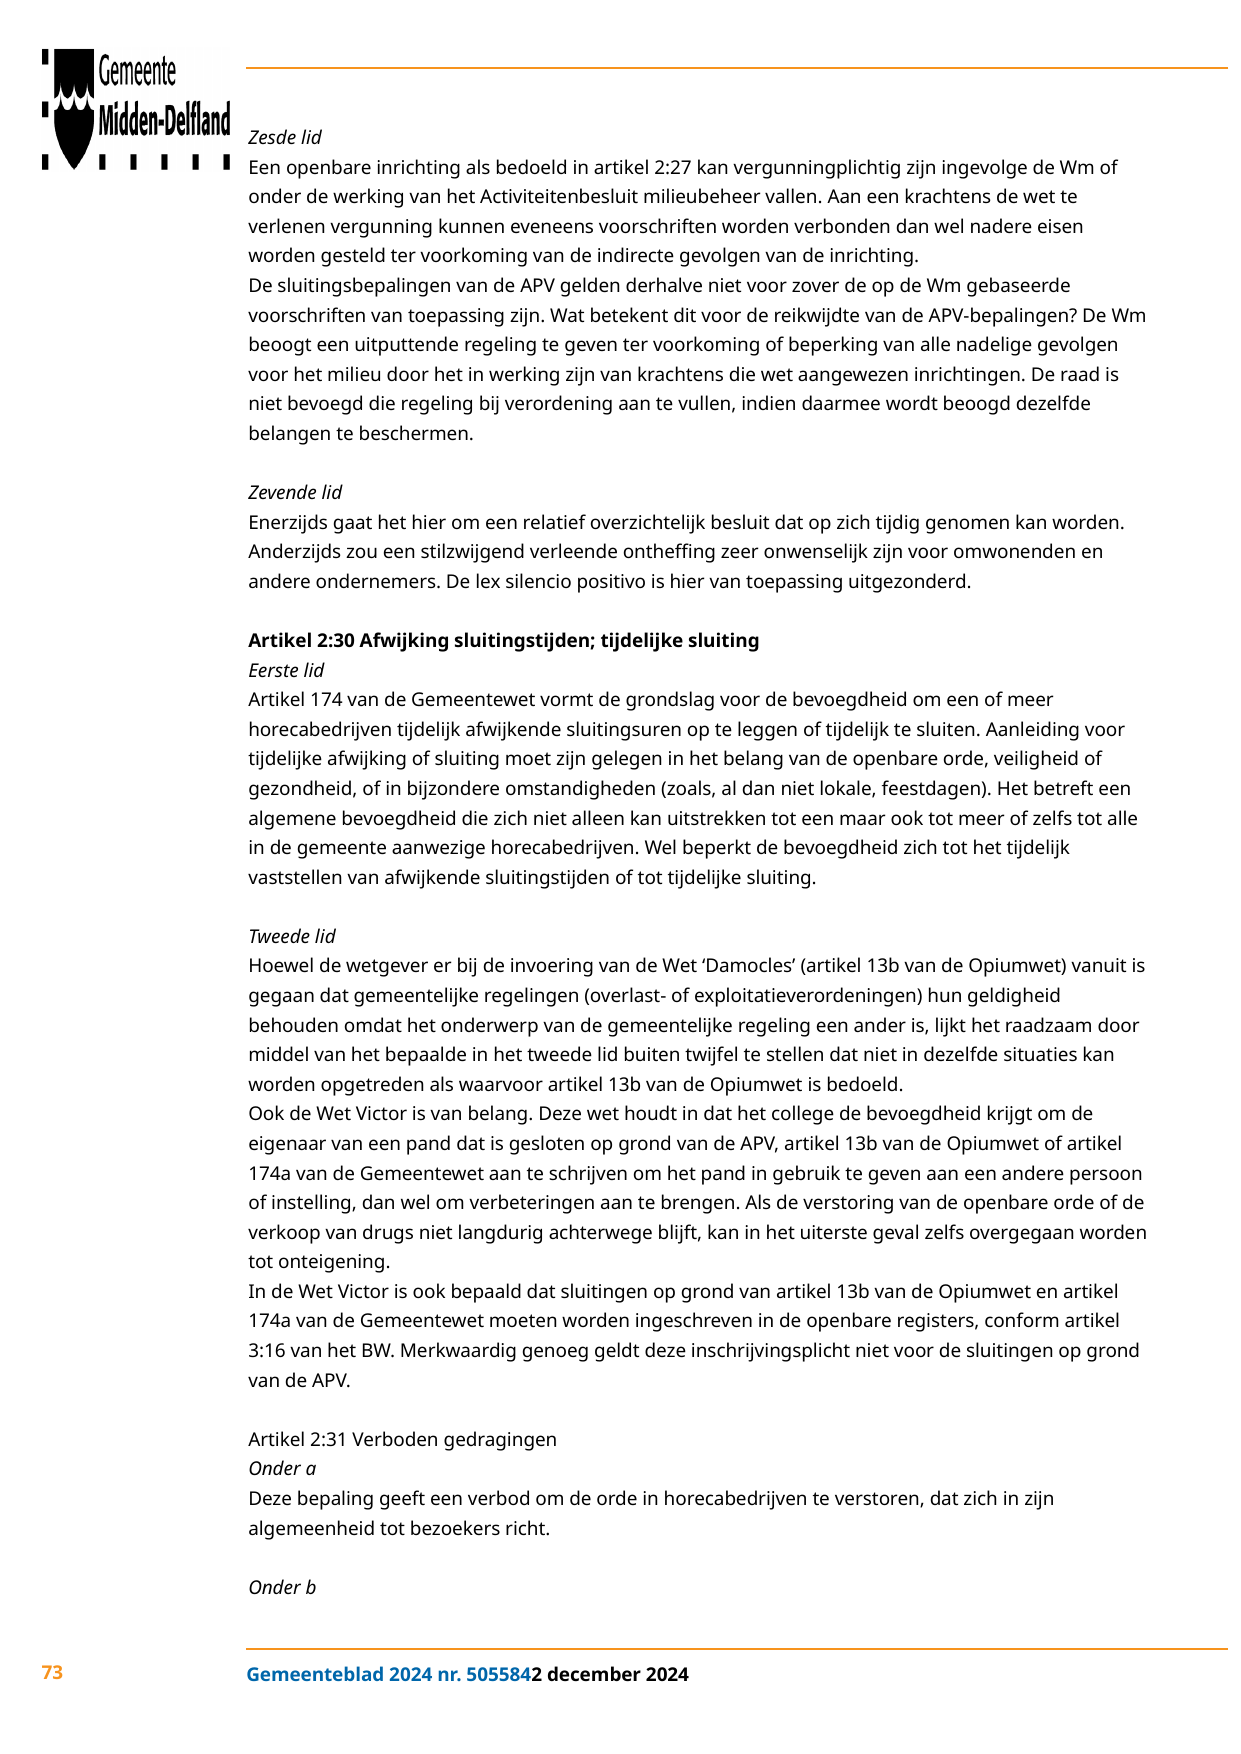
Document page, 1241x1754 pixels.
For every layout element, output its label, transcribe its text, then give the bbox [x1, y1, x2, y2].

text Tweede lid [248, 923, 1152, 949]
text Eerste lid [248, 657, 1152, 683]
text Artikel 2:30 Afwijking sluitingstijden; tijdelijke sluiting [248, 627, 1152, 653]
text Een openbare inrichting als bedoeld in artikel 2:27 kan vergunningplichtig zijn ingevolge de Wm of onder de werking van het Activiteitenbesluit milieubeheer vallen. Aan een krachtens de wet te verlenen vergunning kunnen eveneens voorschriften worden verbonden dan wel nadere eisen worden gesteld ter voorkoming van de indirecte gevolgen van de inrichting. [248, 154, 1152, 268]
text Hoewel de wetgever er bij de invoering van de Wet ‘Damocles’ (artikel 13b van de Opiumwet) vanuit is gegaan dat gemeentelijke regelingen (overlast- of exploitatieverordeningen) hun geldigheid behouden omdat het onderwerp van de gemeentelijke regeling een ander is, lijkt het raadzaam door middel van het bepaalde in het tweede lid buiten twijfel te stellen dat niet in dezelfde situaties kan worden opgetreden als waarvoor artikel 13b van de Opiumwet is bedoeld. [248, 953, 1152, 1097]
text Enerzijds gaat het hier om een relatief overzichtelijk besluit dat op zich tijdig genomen kan worden. Anderzijds zou een stilzwijgend verleende ontheffing zeer onwenselijk zijn voor omwonenden en andere ondernemers. De lex silencio positivo is hier van toepassing uitgezonderd. [248, 509, 1152, 594]
text In de Wet Victor is ook bepaald dat sluitingen op grond van artikel 13b van de Opiumwet en artikel 174a van de Gemeentewet moeten worden ingeschreven in de openbare registers, conform artikel 3:16 van het BW. Merkwaardig genoeg geldt deze inschrijvingsplicht niet voor de sluitingen op grond van de APV. [248, 1278, 1152, 1393]
text Artikel 2:31 Verboden gedragingen [248, 1426, 1152, 1452]
text De sluitingsbepalingen van de APV gelden derhalve niet voor zover de op de Wm gebaseerde voorschriften van toepassing zijn. Wat betekent dit voor de reikwijdte van de APV-bepalingen? De Wm beoogt een uitputtende regeling te geven ter voorkoming of beperking van alle nadelige gevolgen voor het milieu door het in werking zijn van krachtens die wet aangewezen inrichtingen. De raad is niet bevoegd die regeling bij verordening aan te vullen, indien daarmee wordt beoogd dezelfde belangen te beschermen. [248, 272, 1152, 446]
text Onder b [248, 1574, 1152, 1600]
text Ook de Wet Victor is van belang. Deze wet houdt in dat het college de bevoegdheid krijgt om de eigenaar van een pand dat is gesloten op grond van de APV, artikel 13b van de Opiumwet of artikel 174a van de Gemeentewet aan te schrijven om het pand in gebruik te geven aan een andere persoon of instelling, dan wel om verbeteringen aan te brengen. Als de verstoring van de openbare orde of de verkoop van drugs niet langdurig achterwege blijft, kan in het uiterste geval zelfs overgegaan worden tot onteigening. [248, 1101, 1152, 1274]
text Onder a [248, 1456, 1152, 1481]
text Artikel 174 van de Gemeentewet vormt de grondslag voor de bevoegdheid om een of meer horecabedrijven tijdelijk afwijkende sluitingsuren op te leggen of tijdelijk te sluiten. Aanleiding voor tijdelijke afwijking of sluiting moet zijn gelegen in het belang van de openbare orde, veiligheid of gezondheid, of in bijzondere omstandigheden (zoals, al dan niet lokale, feestdagen). Het betreft een algemene bevoegdheid die zich niet alleen kan uitstrekken tot een maar ook tot meer of zelfs tot alle in de gemeente aanwezige horecabedrijven. Wel beperkt de bevoegdheid zich tot het tijdelijk vaststellen van afwijkende sluitingstijden of tot tijdelijke sluiting. [248, 686, 1152, 890]
picture [41, 47, 231, 172]
text Zesde lid [248, 124, 1152, 150]
text Zevende lid [248, 479, 1152, 505]
text Deze bepaling geeft een verbod om de orde in horecabedrijven te verstoren, dat zich in zijn algemeenheid tot bezoekers richt. [248, 1485, 1152, 1541]
